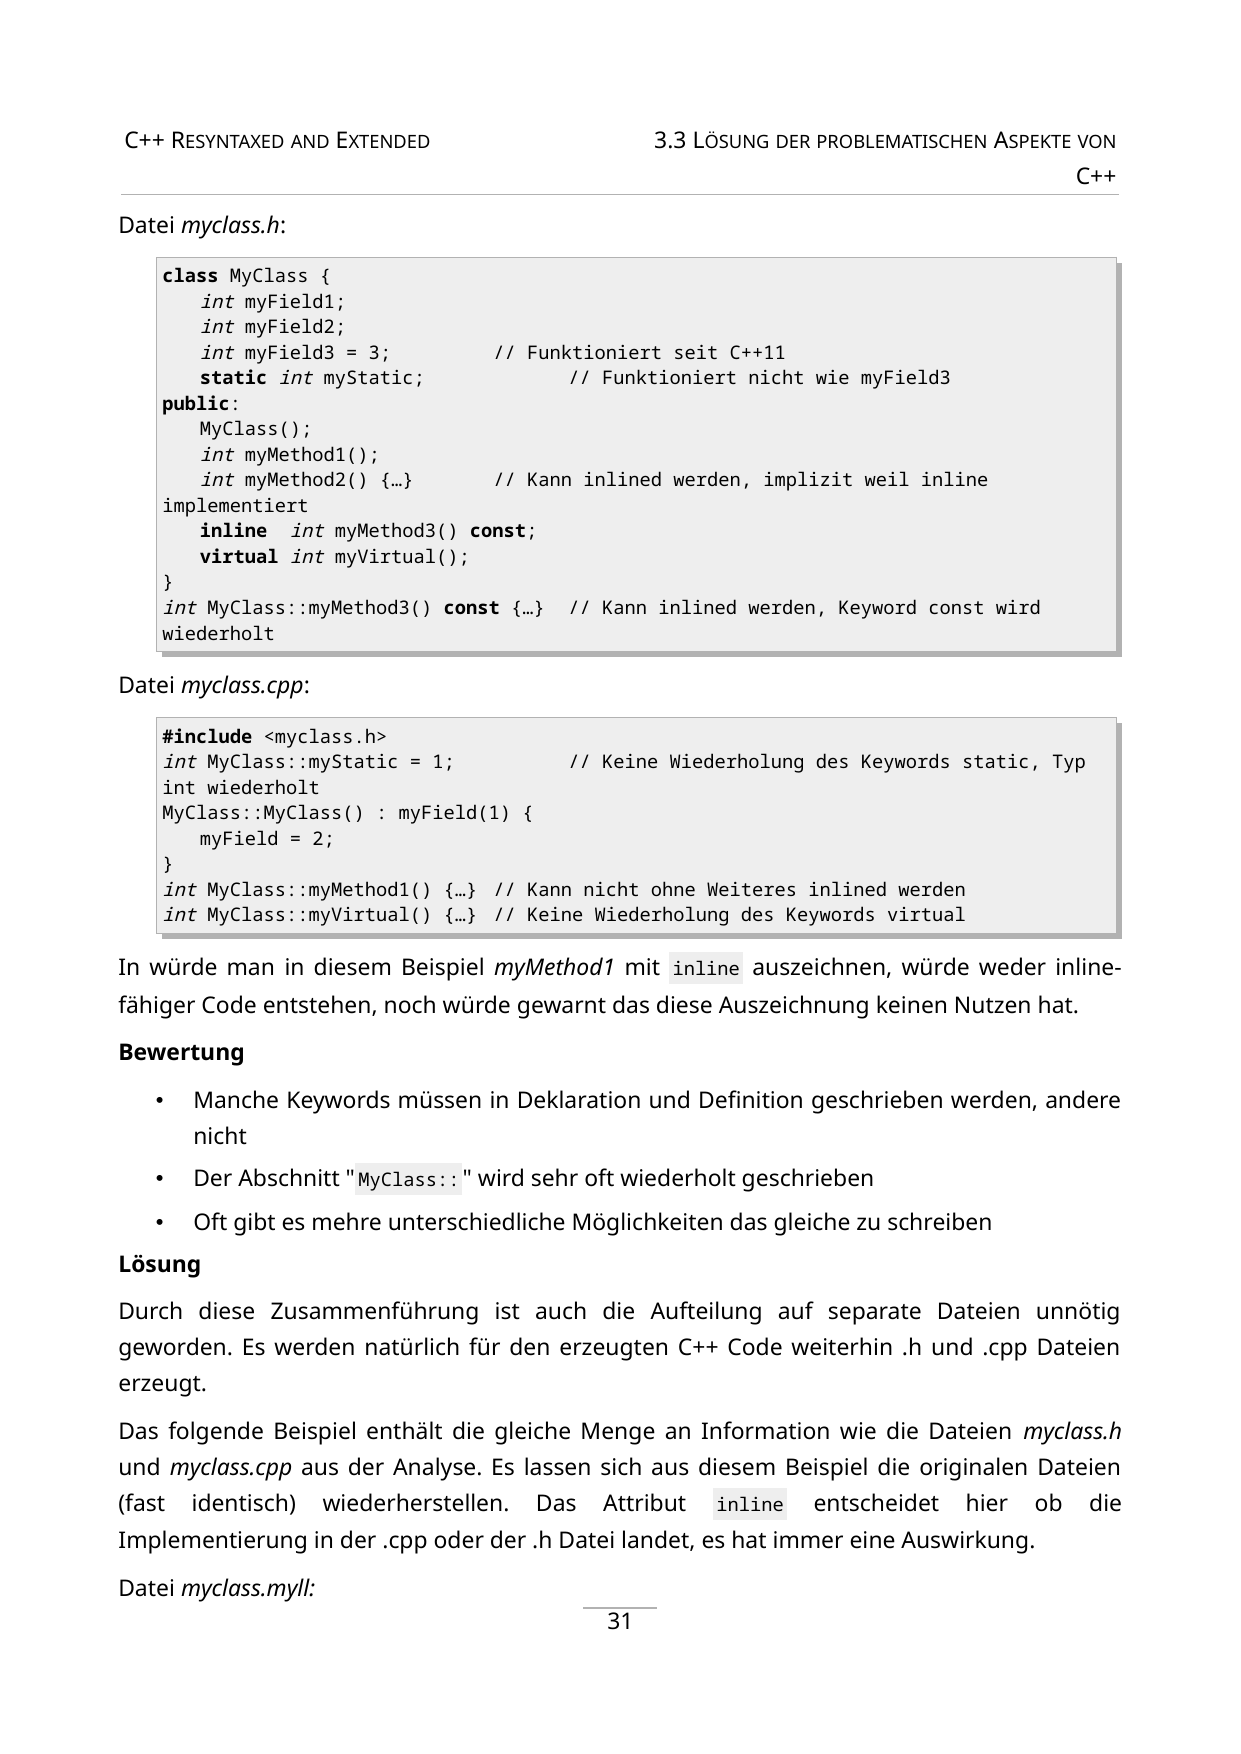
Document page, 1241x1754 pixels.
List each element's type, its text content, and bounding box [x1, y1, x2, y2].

text Lösung [118, 1247, 1122, 1279]
list Der Abschnitt "MyClass::" wird sehr oft wiederholt geschrieben [156, 1162, 1122, 1195]
text Datei myclass.myll: [118, 1572, 1122, 1603]
list Oft gibt es mehre unterschiedliche Möglichkeiten das gleiche zu schreiben [156, 1206, 1122, 1237]
text class MyClass { int myField1; int myField2; int myField3 = 3; // Funktioniert seit C++11 static int myStatic; // Funktioniert nicht wie myField3 public: MyClass(); int myMethod1(); int myMethod2() {…} // Kann inlined werden, implizit weil inline implementiert inline int myMethod3() const; virtual int myVirtual(); } int MyClass::myMethod3() const {…} // Kann inlined werden, Keyword const wird wiederholt [157, 258, 1116, 651]
text Bewertung [118, 1036, 1122, 1067]
text #include <myclass.h> int MyClass::myStatic = 1; // Keine Wiederholung des Keywords static, Typ int wiederholt MyClass::MyClass() : myField(1) { myField = 2; } int MyClass::myMethod1() {…} // Kann nicht ohne Weiteres inlined werden int MyClass::myVirtual() {…} // Keine Wiederholung des Keywords virtual [157, 718, 1116, 933]
text Datei myclass.cpp: [118, 669, 1122, 700]
text In würde man in diesem Beispiel myMethod1 mit inline auszeichnen, würde weder inline-fähiger Code entstehen, noch würde gewarnt das diese Auszeichnung keinen Nutzen hat. [118, 951, 1122, 1020]
list Manche Keywords müssen in Deklaration und Definition geschrieben werden, andere nicht [156, 1084, 1122, 1151]
text Durch diese Zusammenführung ist auch die Aufteilung auf separate Dateien unnötig geworden. Es werden natürlich für den erzeugten C++ Code weiterhin .h und .cpp Dateien erzeugt. [118, 1295, 1122, 1398]
text Datei myclass.h: [118, 209, 1122, 240]
text Das folgende Beispiel enthält die gleiche Menge an Information wie die Dateien myclass.h und myclass.cpp aus der Analyse. Es lassen sich aus diesem Beispiel die originalen Dateien (fast identisch) wiederherstellen. Das Attribut inline entscheidet hier ob die Implementierung in der .cpp oder der .h Datei landet, es hat immer eine Auswirkung. [118, 1415, 1122, 1556]
